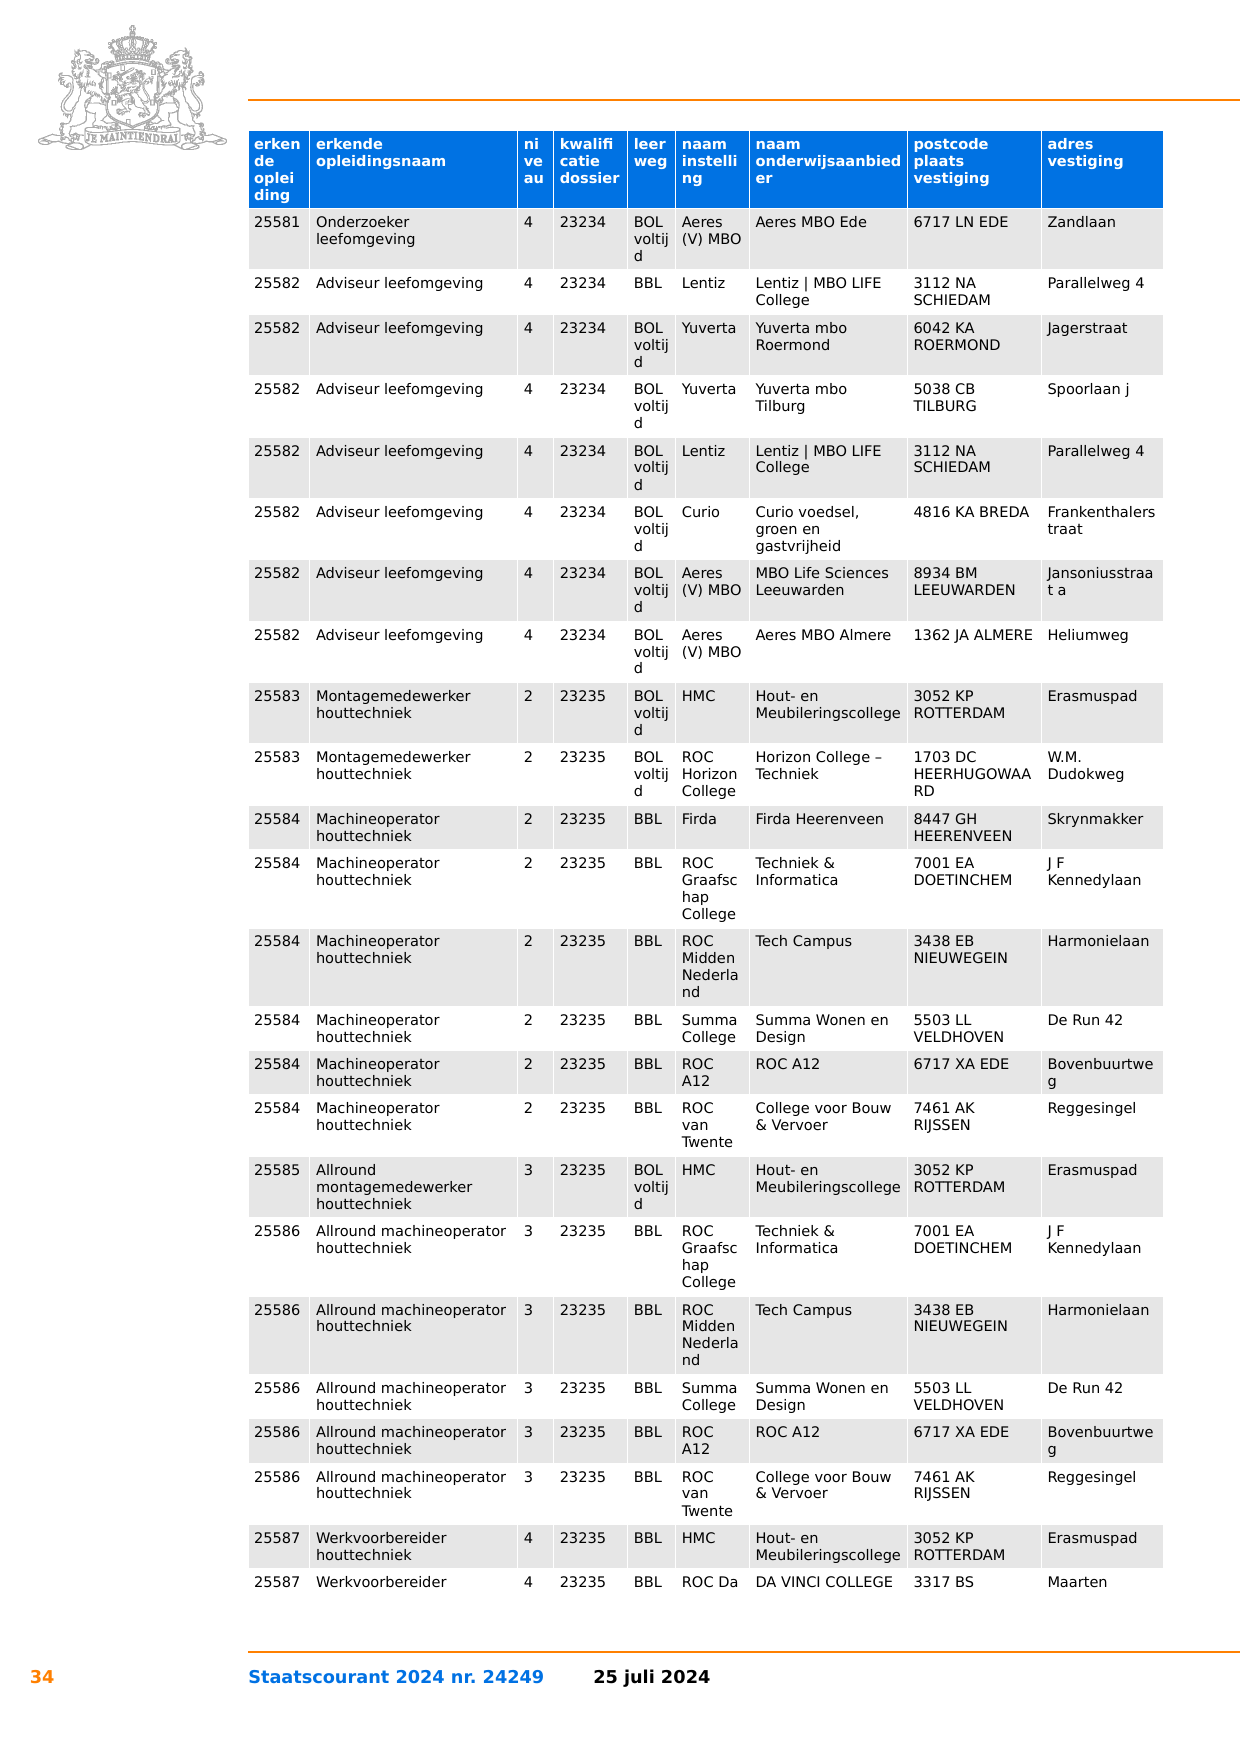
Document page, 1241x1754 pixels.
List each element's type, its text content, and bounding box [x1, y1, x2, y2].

table_cell 25582 [249, 376, 309, 437]
table_cell Skrynmakker [1042, 806, 1163, 849]
table_cell 7001 EA DOETINCHEM [908, 850, 1041, 927]
table_cell Allround machineoperator houttechniek [310, 1218, 517, 1296]
table_cell 23235 [554, 683, 627, 743]
table_cell HMC [676, 1525, 749, 1568]
table_cell 25586 [249, 1464, 309, 1524]
table_cell 3112 NA SCHIEDAM [908, 438, 1041, 498]
table_cell ROC Graafschap College [676, 1218, 749, 1296]
table_cell Adviseur leefomgeving [310, 271, 517, 314]
table_cell BOL voltijd [628, 560, 675, 621]
table_cell 23235 [554, 1157, 627, 1217]
table_cell 3 [518, 1157, 553, 1217]
table_cell Machineoperator houttechniek [310, 929, 517, 1006]
table_cell 23235 [554, 1570, 627, 1596]
table_cell 25586 [249, 1297, 309, 1374]
table_cell Adviseur leefomgeving [310, 376, 517, 437]
table_cell BOL voltijd [628, 315, 675, 375]
table_cell 25584 [249, 1007, 309, 1050]
table_cell 4 [518, 376, 553, 437]
table_cell Hout- en Meubileringscollege [750, 1157, 907, 1217]
table_cell BBL [628, 1297, 675, 1374]
table_cell 25583 [249, 745, 309, 805]
table_cell J F Kennedylaan [1042, 1218, 1163, 1296]
table_cell Curio [676, 499, 749, 559]
table_cell 2 [518, 1051, 553, 1094]
table_cell Werkvoorbereider houttechniek [310, 1525, 517, 1568]
table_cell Yuverta [676, 315, 749, 375]
table_cell Allround montagemedewerker houttechniek [310, 1157, 517, 1217]
table_cell Erasmuspad [1042, 1157, 1163, 1217]
table_cell Machineoperator houttechniek [310, 850, 517, 927]
table_cell Horizon College – Techniek [750, 745, 907, 805]
table_cell 2 [518, 806, 553, 849]
table_cell W.M. Dudokweg [1042, 745, 1163, 805]
table_cell De Run 42 [1042, 1375, 1163, 1418]
table_cell 25584 [249, 806, 309, 849]
table_cell Reggesingel [1042, 1464, 1163, 1524]
table_cell 3438 EB NIEUWEGEIN [908, 929, 1041, 1006]
table_cell 4 [518, 622, 553, 682]
table_cell Werkvoorbereider [310, 1570, 517, 1596]
table_cell ROC A12 [676, 1051, 749, 1094]
table_cell Heliumweg [1042, 622, 1163, 682]
table_cell 23235 [554, 850, 627, 927]
table_cell Tech Campus [750, 929, 907, 1006]
table_cell BBL [628, 1464, 675, 1524]
table_cell 4 [518, 209, 553, 269]
table_cell 4 [518, 271, 553, 314]
table_cell Lentiz [676, 438, 749, 498]
table_cell Hout- en Meubileringscollege [750, 1525, 907, 1568]
table_cell 25586 [249, 1375, 309, 1418]
table_cell Jansoniusstraat a [1042, 560, 1163, 621]
table_cell HMC [676, 1157, 749, 1217]
table_cell BBL [628, 1051, 675, 1094]
table_cell ROC Midden Nederland [676, 1297, 749, 1374]
table_cell Tech Campus [750, 1297, 907, 1374]
table_cell BOL voltijd [628, 745, 675, 805]
table_cell 7001 EA DOETINCHEM [908, 1218, 1041, 1296]
table_cell Bovenbuurtweg [1042, 1419, 1163, 1463]
table_cell 4816 KA BREDA [908, 499, 1041, 559]
table_cell 23235 [554, 1525, 627, 1568]
table_cell 5503 LL VELDHOVEN [908, 1007, 1041, 1050]
table_cell 3 [518, 1218, 553, 1296]
table_cell Summa College [676, 1007, 749, 1050]
table_cell Allround machineoperator houttechniek [310, 1375, 517, 1418]
table_header naam onderwijsaanbieder [750, 131, 907, 208]
table_cell 5038 CB TILBURG [908, 376, 1041, 437]
table_cell 25582 [249, 271, 309, 314]
table_cell De Run 42 [1042, 1007, 1163, 1050]
table_cell 2 [518, 683, 553, 743]
table_cell BOL voltijd [628, 376, 675, 437]
table_cell 5503 LL VELDHOVEN [908, 1375, 1041, 1418]
table_cell ROC Horizon College [676, 745, 749, 805]
table_cell 23234 [554, 560, 627, 621]
picture [38, 25, 227, 150]
table_cell 4 [518, 560, 553, 621]
table_cell 3 [518, 1419, 553, 1463]
table_cell Zandlaan [1042, 209, 1163, 269]
table_cell 25586 [249, 1419, 309, 1463]
table_cell 23234 [554, 315, 627, 375]
table_cell 4 [518, 1525, 553, 1568]
table_cell 7461 AK RIJSSEN [908, 1464, 1041, 1524]
table_cell 25587 [249, 1525, 309, 1568]
table_cell BBL [628, 1570, 675, 1596]
table_cell BBL [628, 271, 675, 314]
table_cell 25584 [249, 929, 309, 1006]
table_cell 2 [518, 929, 553, 1006]
table_cell 23234 [554, 622, 627, 682]
table_cell HMC [676, 683, 749, 743]
table_cell Allround machineoperator houttechniek [310, 1464, 517, 1524]
table_cell 6717 LN EDE [908, 209, 1041, 269]
table_cell Frankenthalerstraat [1042, 499, 1163, 559]
table_cell BOL voltijd [628, 622, 675, 682]
table_cell 1703 DC HEERHUGOWAARD [908, 745, 1041, 805]
table_cell BBL [628, 806, 675, 849]
table_cell Machineoperator houttechniek [310, 806, 517, 849]
table_cell College voor Bouw & Vervoer [750, 1464, 907, 1524]
table_cell 23235 [554, 1096, 627, 1156]
table_cell 1362 JA ALMERE [908, 622, 1041, 682]
table_cell Adviseur leefomgeving [310, 622, 517, 682]
table_cell 25582 [249, 499, 309, 559]
table_cell ROC van Twente [676, 1096, 749, 1156]
table_cell 23235 [554, 1464, 627, 1524]
table_header erkende opleidingsnaam [310, 131, 517, 208]
table_cell Firda [676, 806, 749, 849]
table_cell 2 [518, 850, 553, 927]
table_cell 2 [518, 745, 553, 805]
table_cell 6717 XA EDE [908, 1051, 1041, 1094]
table_cell Machineoperator houttechniek [310, 1051, 517, 1094]
table_cell Parallelweg 4 [1042, 271, 1163, 314]
table_cell BOL voltijd [628, 683, 675, 743]
table_cell BBL [628, 1375, 675, 1418]
table_cell BBL [628, 929, 675, 1006]
table_cell BBL [628, 850, 675, 927]
table_header niveau [518, 131, 553, 208]
table_cell 25582 [249, 315, 309, 375]
table_cell BOL voltijd [628, 1157, 675, 1217]
table_cell Spoorlaan j [1042, 376, 1163, 437]
table_header naam instelling [676, 131, 749, 208]
table_cell ROC van Twente [676, 1464, 749, 1524]
table_cell 23235 [554, 1375, 627, 1418]
table_cell ROC A12 [750, 1051, 907, 1094]
table_cell Yuverta mbo Roermond [750, 315, 907, 375]
table_cell 7461 AK RIJSSEN [908, 1096, 1041, 1156]
table_cell 3052 KP ROTTERDAM [908, 683, 1041, 743]
table_cell Hout- en Meubileringscollege [750, 683, 907, 743]
table_cell ROC A12 [676, 1419, 749, 1463]
table_cell 25581 [249, 209, 309, 269]
table_cell 23235 [554, 1218, 627, 1296]
table_cell Yuverta [676, 376, 749, 437]
table_cell Lentiz | MBO LIFE College [750, 271, 907, 314]
table_cell 25583 [249, 683, 309, 743]
table_cell DA VINCI COLLEGE [750, 1570, 907, 1596]
table_cell BOL voltijd [628, 438, 675, 498]
table_cell Harmonielaan [1042, 1297, 1163, 1374]
table_header postcode plaats vestiging [908, 131, 1041, 208]
table_cell Aeres (V) MBO [676, 622, 749, 682]
table_cell Allround machineoperator houttechniek [310, 1419, 517, 1463]
table_cell Montagemedewerker houttechniek [310, 745, 517, 805]
table_cell College voor Bouw & Vervoer [750, 1096, 907, 1156]
table_cell BBL [628, 1096, 675, 1156]
table_cell 3317 BS [908, 1570, 1041, 1596]
table_cell 8447 GH HEERENVEEN [908, 806, 1041, 849]
table_cell Firda Heerenveen [750, 806, 907, 849]
table_header adres vestiging [1042, 131, 1163, 208]
table_cell Lentiz [676, 271, 749, 314]
table_cell 8934 BM LEEUWARDEN [908, 560, 1041, 621]
table_cell 6042 KA ROERMOND [908, 315, 1041, 375]
table_header leerweg [628, 131, 675, 208]
table_cell 23235 [554, 745, 627, 805]
table_cell 23234 [554, 499, 627, 559]
table_cell ROC A12 [750, 1419, 907, 1463]
table_cell 23235 [554, 1419, 627, 1463]
table_cell Onderzoeker leefomgeving [310, 209, 517, 269]
table_cell Reggesingel [1042, 1096, 1163, 1156]
table_cell 3 [518, 1375, 553, 1418]
table_cell MBO Life Sciences Leeuwarden [750, 560, 907, 621]
table_cell Adviseur leefomgeving [310, 560, 517, 621]
table_header erkende opleiding [249, 131, 309, 208]
table_cell 25582 [249, 560, 309, 621]
table_cell ROC Midden Nederland [676, 929, 749, 1006]
table_cell 3 [518, 1297, 553, 1374]
table_cell Aeres (V) MBO [676, 209, 749, 269]
table_cell 2 [518, 1096, 553, 1156]
table_cell 25584 [249, 850, 309, 927]
table_cell 3 [518, 1464, 553, 1524]
table_cell Techniek & Informatica [750, 1218, 907, 1296]
table_cell BBL [628, 1419, 675, 1463]
table_cell 4 [518, 315, 553, 375]
table_cell 23234 [554, 209, 627, 269]
table_cell Maarten [1042, 1570, 1163, 1596]
table_cell ROC Da [676, 1570, 749, 1596]
table_cell Montagemedewerker houttechniek [310, 683, 517, 743]
table_cell 25584 [249, 1051, 309, 1094]
table_cell Summa College [676, 1375, 749, 1418]
table_cell 4 [518, 1570, 553, 1596]
table_cell 23235 [554, 1051, 627, 1094]
table_cell Adviseur leefomgeving [310, 315, 517, 375]
table_cell 25585 [249, 1157, 309, 1217]
table_cell 23234 [554, 271, 627, 314]
table_cell 23234 [554, 376, 627, 437]
table_cell 25584 [249, 1096, 309, 1156]
table_cell Summa Wonen en Design [750, 1007, 907, 1050]
table_cell 4 [518, 438, 553, 498]
table_cell Aeres MBO Almere [750, 622, 907, 682]
table_cell BOL voltijd [628, 209, 675, 269]
table_cell Techniek & Informatica [750, 850, 907, 927]
table_cell Jagerstraat [1042, 315, 1163, 375]
table_cell 4 [518, 499, 553, 559]
table_cell 25587 [249, 1570, 309, 1596]
table_cell Allround machineoperator houttechniek [310, 1297, 517, 1374]
table_cell 23235 [554, 1297, 627, 1374]
table_cell 3438 EB NIEUWEGEIN [908, 1297, 1041, 1374]
table_cell 3112 NA SCHIEDAM [908, 271, 1041, 314]
table_cell 23235 [554, 929, 627, 1006]
table_cell Adviseur leefomgeving [310, 499, 517, 559]
table_cell Erasmuspad [1042, 683, 1163, 743]
table_cell 23234 [554, 438, 627, 498]
table_cell 25586 [249, 1218, 309, 1296]
table_cell 23235 [554, 1007, 627, 1050]
table_cell Machineoperator houttechniek [310, 1007, 517, 1050]
table_header kwalificatie dossier [554, 131, 627, 208]
table_cell 3052 KP ROTTERDAM [908, 1157, 1041, 1217]
table_cell 3052 KP ROTTERDAM [908, 1525, 1041, 1568]
table_cell Lentiz | MBO LIFE College [750, 438, 907, 498]
table_cell Aeres MBO Ede [750, 209, 907, 269]
table_cell Harmonielaan [1042, 929, 1163, 1006]
table_cell 2 [518, 1007, 553, 1050]
table_cell BBL [628, 1007, 675, 1050]
table_cell Machineoperator houttechniek [310, 1096, 517, 1156]
table_cell Erasmuspad [1042, 1525, 1163, 1568]
table_cell 6717 XA EDE [908, 1419, 1041, 1463]
table_cell Parallelweg 4 [1042, 438, 1163, 498]
table_cell 25582 [249, 622, 309, 682]
table_cell 23235 [554, 806, 627, 849]
table_cell Curio voedsel, groen en gastvrijheid [750, 499, 907, 559]
table_cell J F Kennedylaan [1042, 850, 1163, 927]
table_cell ROC Graafschap College [676, 850, 749, 927]
table_cell BBL [628, 1218, 675, 1296]
table_cell Adviseur leefomgeving [310, 438, 517, 498]
table_cell 25582 [249, 438, 309, 498]
table_cell Summa Wonen en Design [750, 1375, 907, 1418]
table_cell BBL [628, 1525, 675, 1568]
table_cell Yuverta mbo Tilburg [750, 376, 907, 437]
table_cell BOL voltijd [628, 499, 675, 559]
table_cell Bovenbuurtweg [1042, 1051, 1163, 1094]
table_cell Aeres (V) MBO [676, 560, 749, 621]
